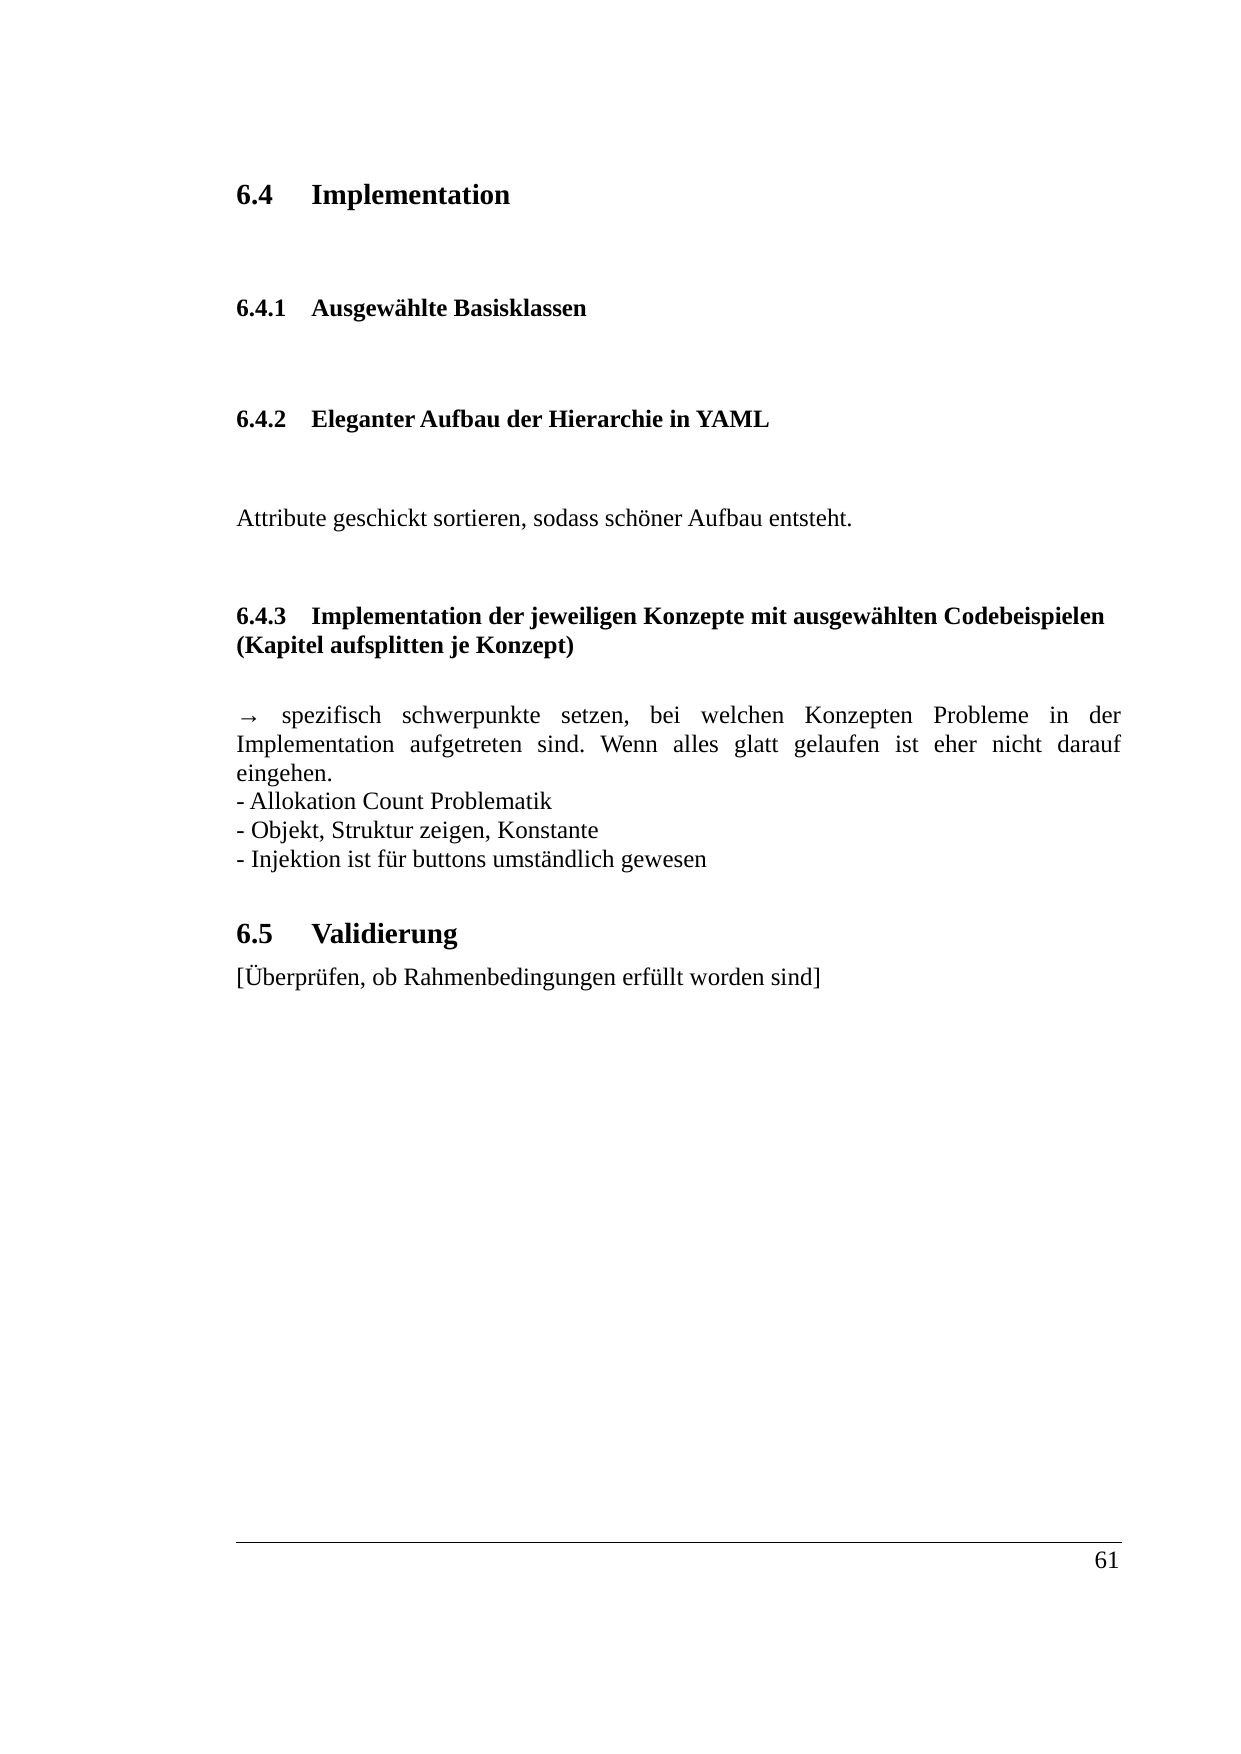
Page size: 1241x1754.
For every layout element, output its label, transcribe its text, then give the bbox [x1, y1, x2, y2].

text Attribute geschickt sortieren, sodass schöner Aufbau entsteht. [236, 503, 1122, 532]
text [Überprüfen, ob Rahmenbedingungen erfüllt worden sind] [236, 962, 1122, 991]
subtitle Validierung [236, 916, 1122, 949]
subtitle Implementation der jeweiligen Konzepte mit ausgewählten Codebeispielen (Kapitel aufsplitten je Konzept) [236, 601, 1122, 659]
subtitle Ausgewählte Basisklassen [236, 293, 1122, 322]
text → spezifisch schwerpunkte setzen, bei welchen Konzepten Probleme in der Implementation aufgetreten sind. Wenn alles glatt gelaufen ist eher nicht darauf eingehen. [236, 700, 1122, 786]
text - Injektion ist für buttons umständlich gewesen [236, 844, 1122, 873]
subtitle Implementation [236, 177, 1122, 211]
text - Objekt, Struktur zeigen, Konstante [236, 815, 1122, 844]
subtitle Eleganter Aufbau der Hierarchie in YAML [236, 404, 1122, 433]
text - Allokation Count Problematik [236, 786, 1122, 815]
